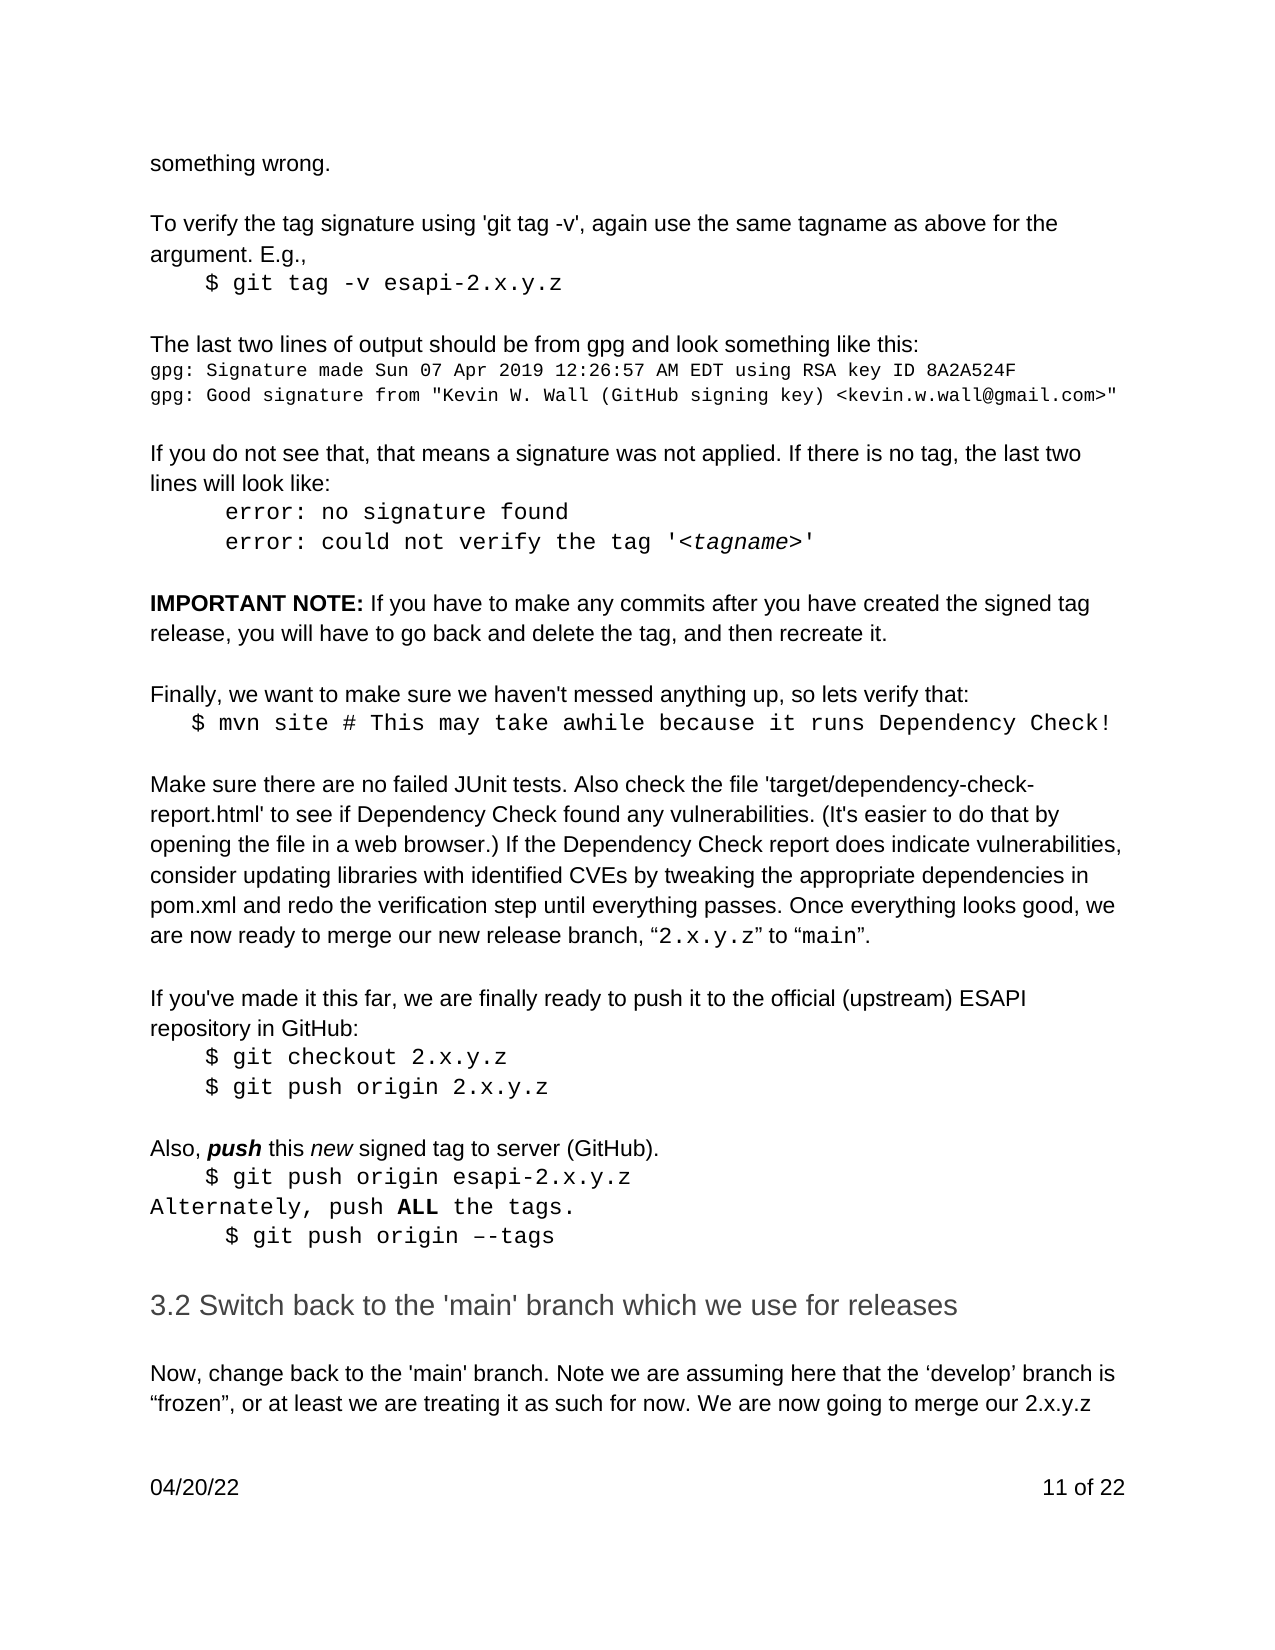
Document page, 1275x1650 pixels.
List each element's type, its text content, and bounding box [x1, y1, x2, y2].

text $ mvn site # This may take awhile because it runs Dependency Check! [150, 711, 1125, 737]
text If you do not see that, that means a signature was not applied. If there is no tag, the last two lines will look like: [150, 440, 1125, 497]
text $ git push origin –-tags [225, 1225, 1125, 1251]
text Now, change back to the 'main' branch. Note we are assuming here that the ‘develop’ branch is “frozen”, or at least we are treating it as such for now. We are now going to merge our 2.x.y.z [150, 1360, 1125, 1417]
text Alternately, push ALL the tags. [150, 1195, 1125, 1221]
text To verify the tag signature using 'git tag -v', again use the same tagname as above for the argument. E.g., [150, 210, 1125, 267]
text something wrong. [150, 150, 1125, 176]
text error: could not verify the tag '<tagname>' [225, 530, 1125, 556]
text $ git checkout 2.x.y.z [150, 1045, 1125, 1071]
text If you've made it this far, we are finally ready to push it to the official (upstream) ESAPI repository in GitHub: [150, 985, 1125, 1041]
text $ git push origin esapi-2.x.y.z [150, 1165, 1125, 1191]
text The last two lines of output should be from gpg and look something like this: [150, 331, 1125, 357]
text Also, push this new signed tag to server (GitHub). [150, 1135, 1125, 1161]
text $ git tag -v esapi-2.x.y.z [150, 271, 1125, 297]
subtitle Switch back to the 'main' branch which we use for releases [150, 1288, 1125, 1321]
text IMPORTANT NOTE: If you have to make any commits after you have created the signed tag release, you will have to go back and delete the tag, and then recreate it. [150, 590, 1125, 647]
text $ git push origin 2.x.y.z [150, 1075, 1125, 1101]
text error: no signature found [225, 500, 1125, 526]
text Finally, we want to make sure we haven't messed anything up, so lets verify that: [150, 681, 1125, 707]
text gpg: Signature made Sun 07 Apr 2019 12:26:57 AM EDT using RSA key ID 8A2A524F [150, 361, 1125, 382]
text Make sure there are no failed JUnit tests. Also check the file 'target/dependency-check-report.html' to see if Dependency Check found any vulnerabilities. (It's easier to do that by opening the file in a web browser.) If the Dependency Check report does indicate vulnerabilities, consider updating libraries with identified CVEs by tweaking the appropriate dependencies in pom.xml and redo the verification step until everything passes. Once everything looks good, we are now ready to merge our new release branch, “2.x.y.z” to “main”. [150, 771, 1125, 950]
text gpg: Good signature from "Kevin W. Wall (GitHub signing key) <kevin.w.wall@gmail.com>" [150, 385, 1125, 407]
